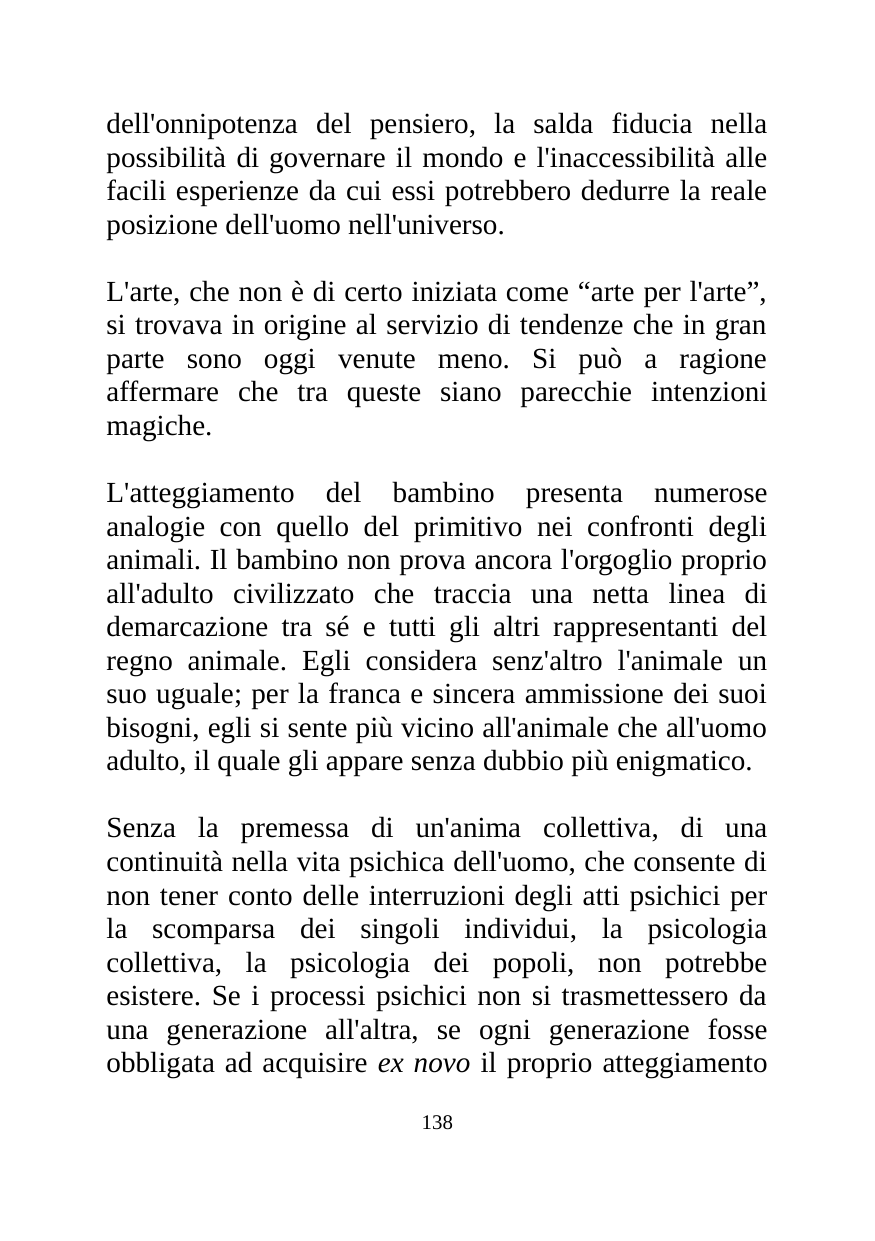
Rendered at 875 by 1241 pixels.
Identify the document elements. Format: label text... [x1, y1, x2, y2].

text L'atteggiamento del bambino presenta numerose analogie con quello del primitivo nei confronti degli animali. Il bambino non prova ancora l'orgoglio proprio all'adulto civilizzato che traccia una netta linea di demarcazione tra sé e tutti gli altri rappresentanti del regno animale. Egli considera senz'altro l'animale un suo uguale; per la franca e sincera ammissione dei suoi bisogni, egli si sente più vicino all'animale che all'uomo adulto, il quale gli appare senza dubbio più enigmatico. [106, 475, 768, 777]
text L'arte, che non è di certo iniziata come “arte per l'arte”, si trovava in origine al servizio di tendenze che in gran parte sono oggi venute meno. Si può a ragione affermare che tra queste siano parecchie intenzioni magiche. [106, 274, 768, 442]
text dell'onnipotenza del pensiero, la salda fiducia nella possibilità di governare il mondo e l'inaccessibilità alle facili esperienze da cui essi potrebbero dedurre la reale posizione dell'uomo nell'universo. [106, 106, 768, 240]
text Senza la premessa di un'anima collettiva, di una continuità nella vita psichica dell'uomo, che consente di non tener conto delle interruzioni degli atti psichici per la scomparsa dei singoli individui, la psicologia collettiva, la psicologia dei popoli, non potrebbe esistere. Se i processi psichici non si trasmettessero da una generazione all'altra, se ogni generazione fosse obbligata ad acquisire ex novo il proprio atteggiamento [106, 811, 768, 1079]
